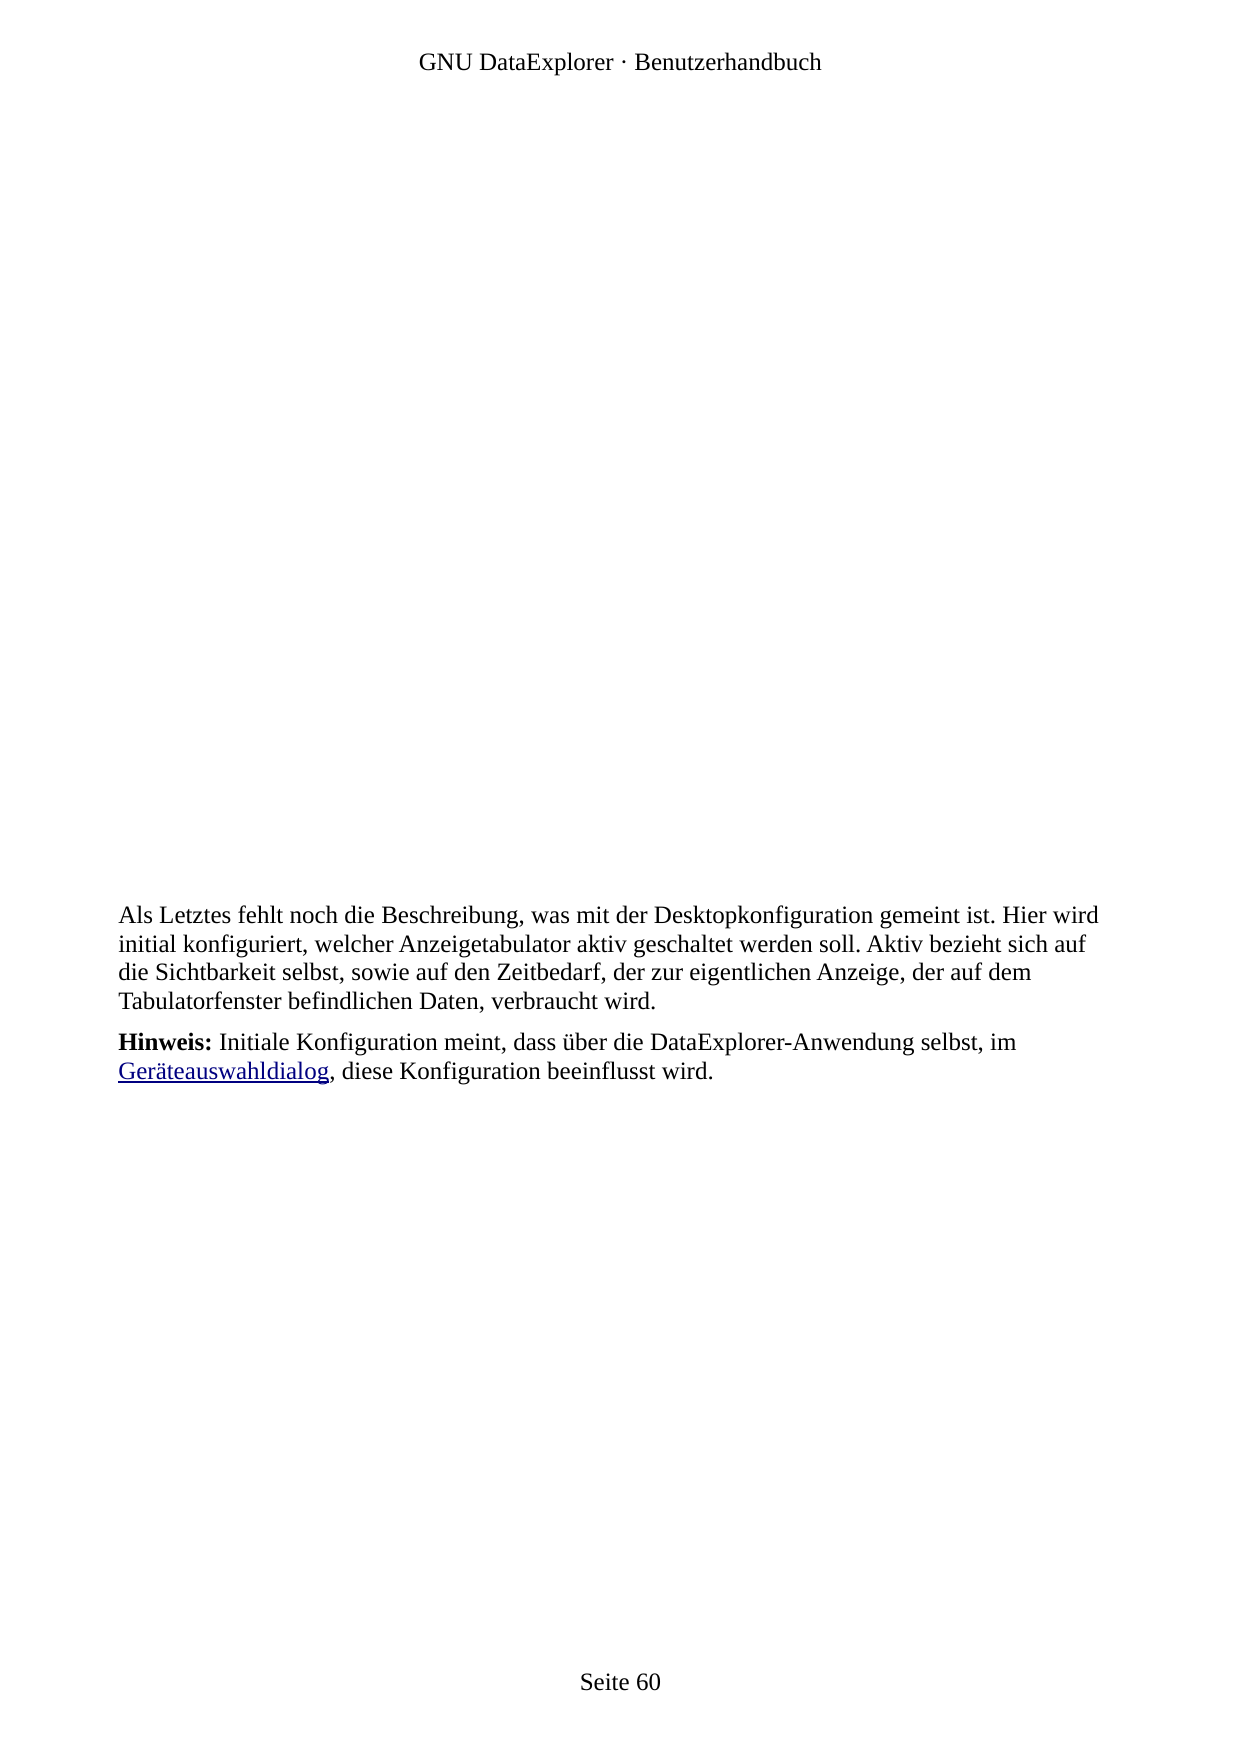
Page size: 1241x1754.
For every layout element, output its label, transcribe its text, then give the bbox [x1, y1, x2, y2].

text Hinweis: Initiale Konfiguration meint, dass über die DataExplorer-Anwendung selbst, im Geräteauswahldialog, diese Konfiguration beeinflusst wird. [118, 1027, 1122, 1085]
text Als Letztes fehlt noch die Beschreibung, was mit der Desktopkonfiguration gemeint ist. Hier wird initial konfiguriert, welcher Anzeigetabulator aktiv geschaltet werden soll. Aktiv bezieht sich auf die Sichtbarkeit selbst, sowie auf den Zeitbedarf, der zur eigentlichen Anzeige, der auf dem Tabulatorfenster befindlichen Daten, verbraucht wird. [118, 106, 1122, 1015]
